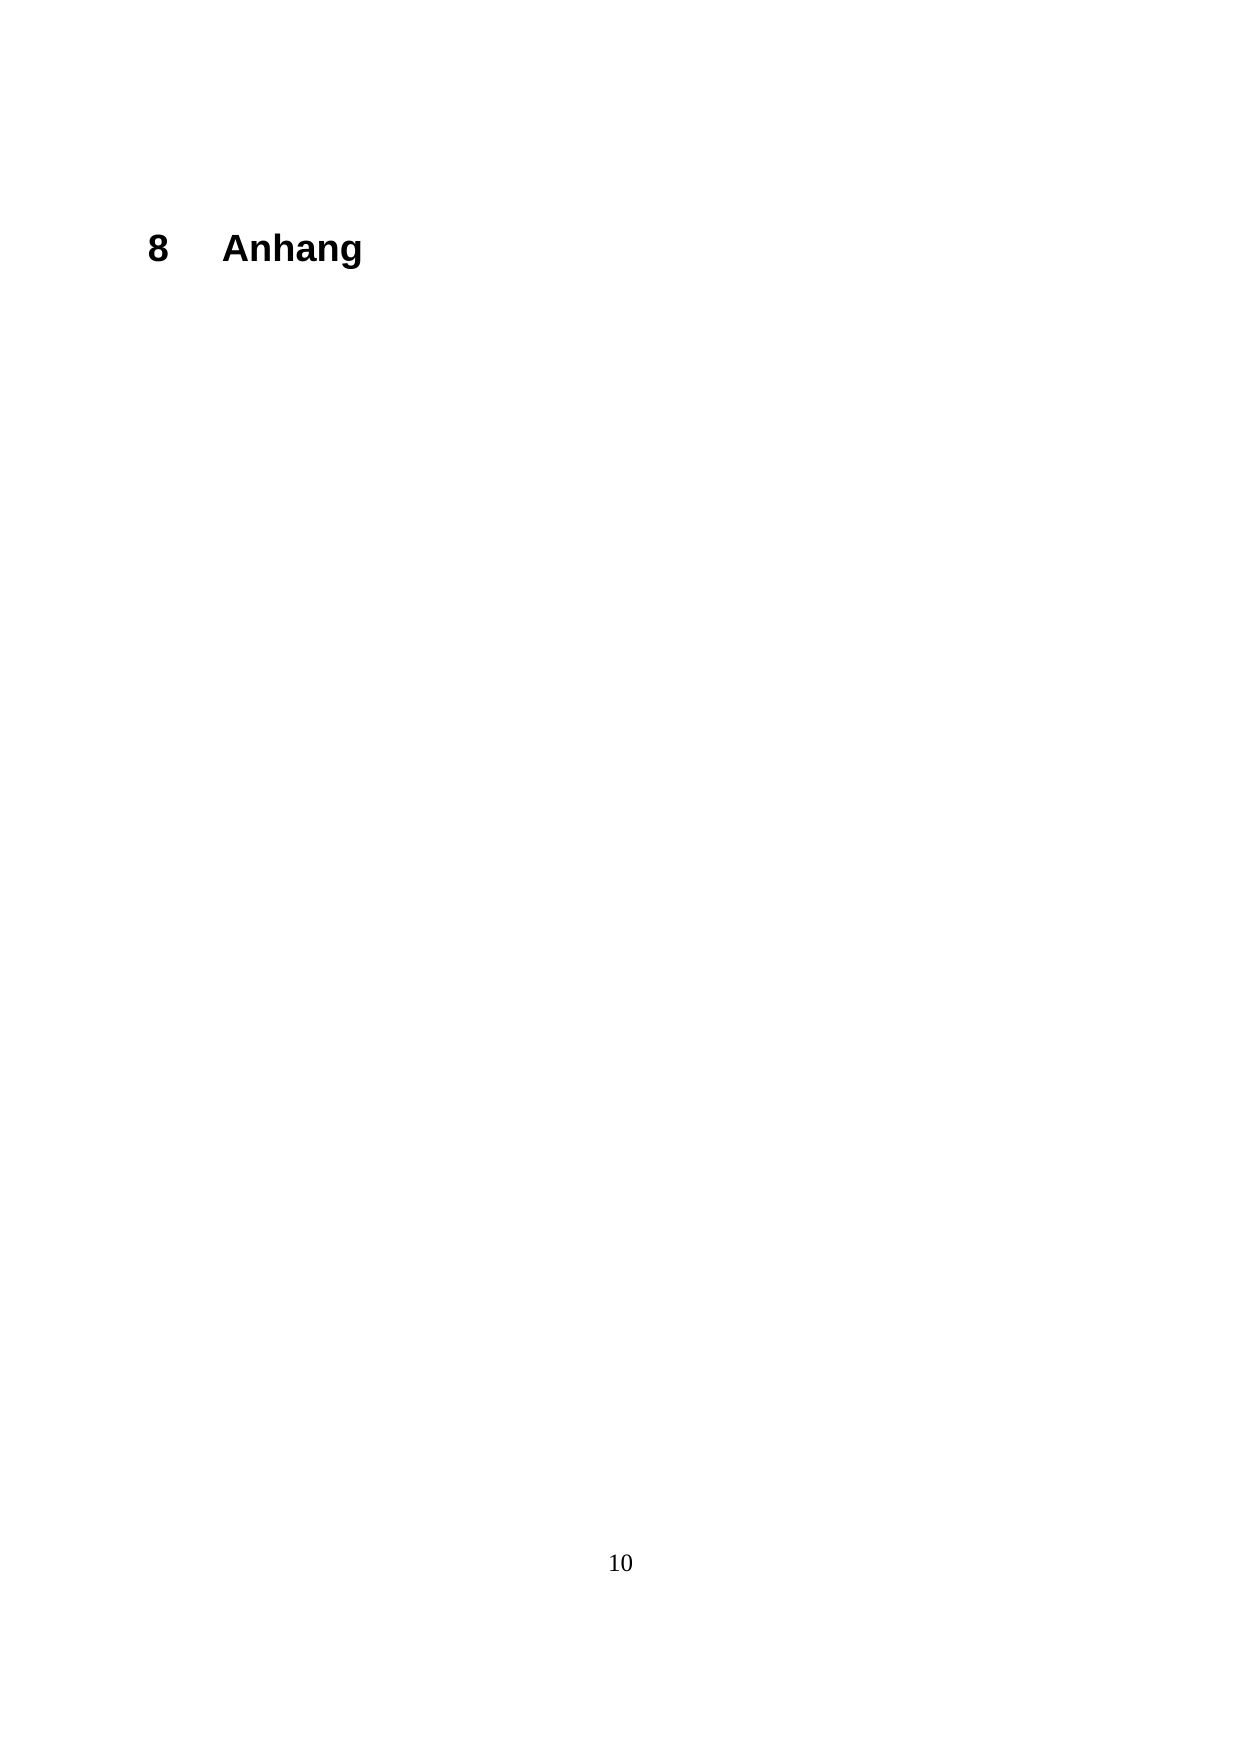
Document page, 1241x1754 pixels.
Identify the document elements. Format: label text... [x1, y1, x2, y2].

subtitle Anhang [148, 226, 1093, 269]
